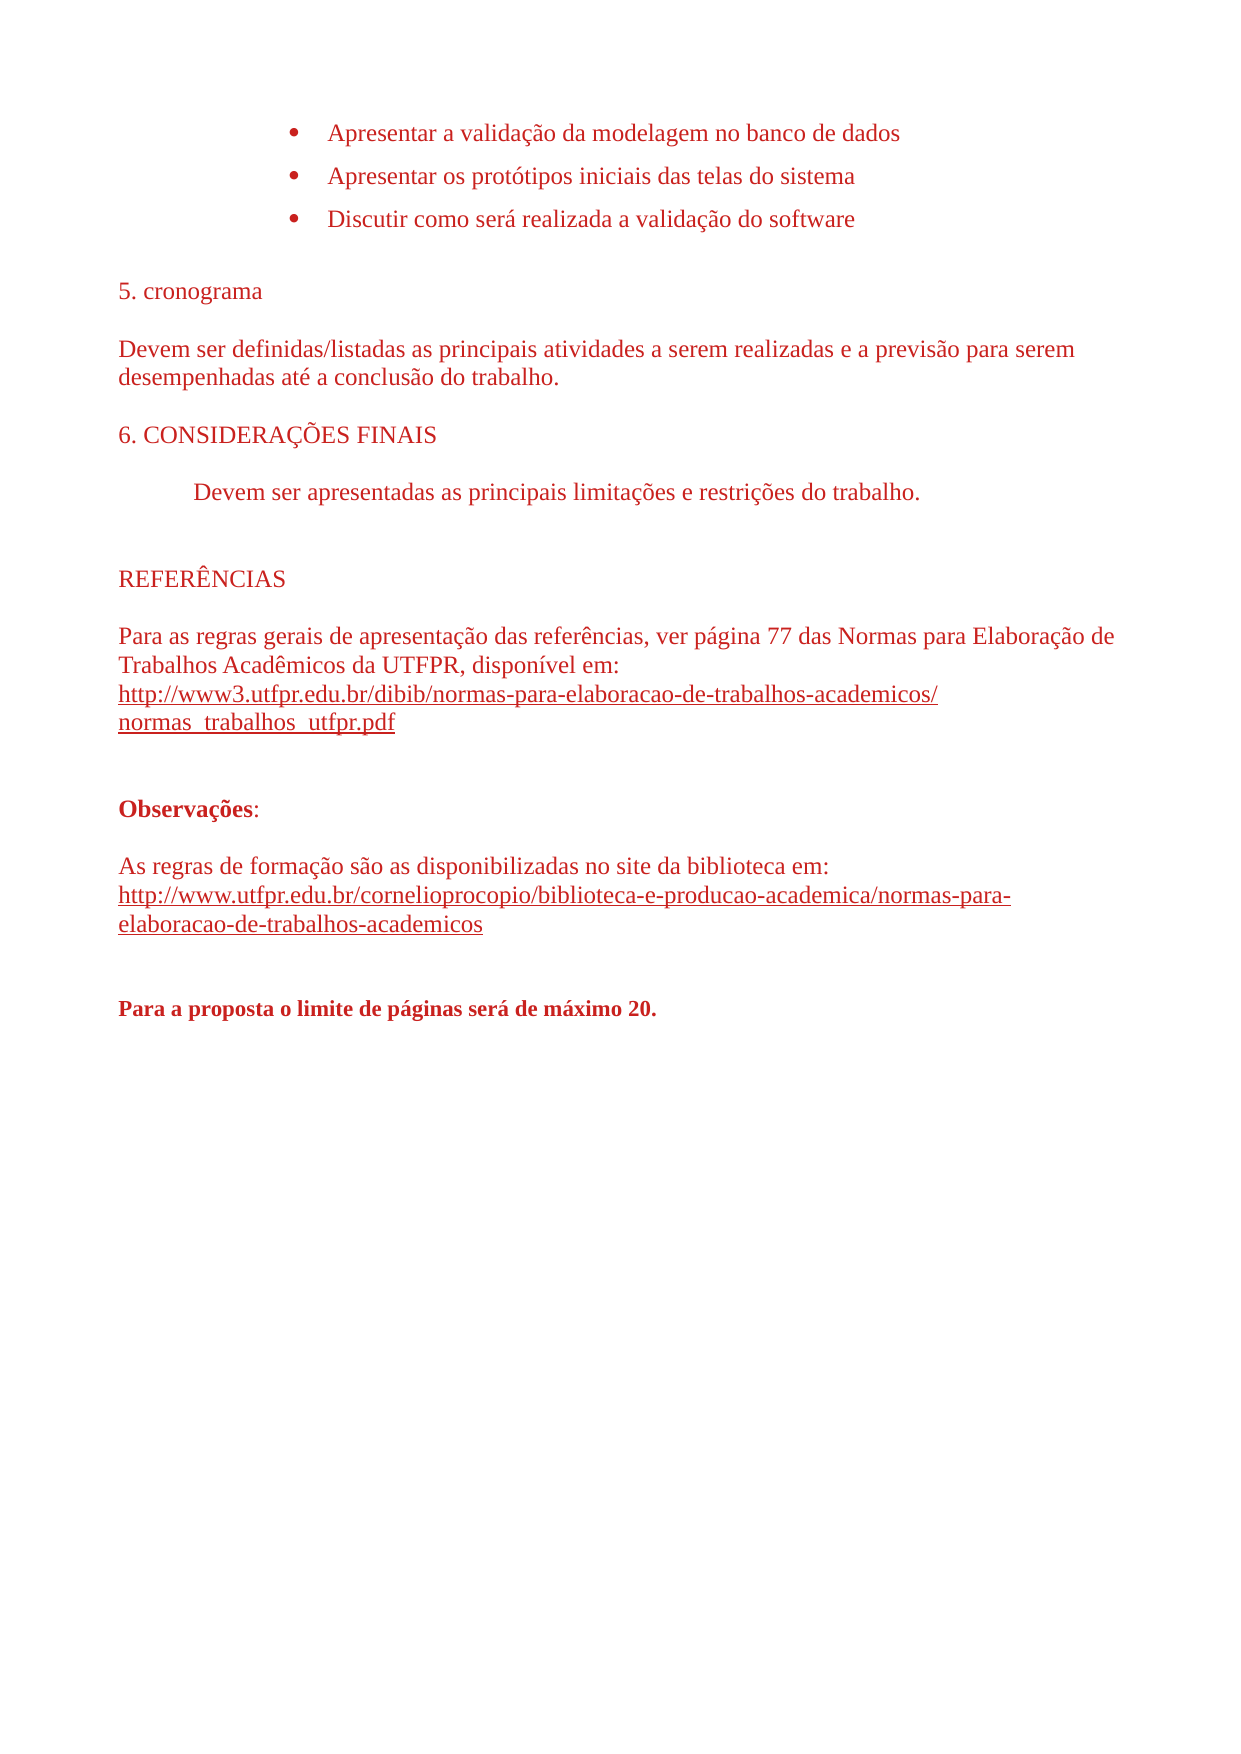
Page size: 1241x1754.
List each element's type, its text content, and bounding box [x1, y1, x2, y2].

text Observações: [118, 794, 1122, 822]
list Apresentar a validação da modelagem no banco de dados [289, 118, 1122, 147]
text REFERÊNCIAS [118, 564, 1122, 592]
text 6. CONSIDERAÇÕES FINAIS [118, 420, 1122, 449]
text Devem ser apresentadas as principais limitações e restrições do trabalho. [193, 477, 1122, 506]
list Apresentar os protótipos iniciais das telas do sistema [289, 161, 1122, 190]
text As regras de formação são as disponibilizadas no site da biblioteca em: [118, 851, 1122, 880]
text http://www3.utfpr.edu.br/dibib/normas-para-elaboracao-de-trabalhos-academicos/normas_trabalhos_utfpr.pdf [118, 679, 1122, 736]
text Para a proposta o limite de páginas será de máximo 20. [118, 995, 1122, 1021]
list Discutir como será realizada a validação do software [289, 204, 1122, 233]
text 5. cronograma [118, 276, 1122, 305]
text Devem ser definidas/listadas as principais atividades a serem realizadas e a previsão para serem desempenhadas até a conclusão do trabalho. [118, 334, 1122, 391]
text Para as regras gerais de apresentação das referências, ver página 77 das Normas para Elaboração de Trabalhos Acadêmicos da UTFPR, disponível em: [118, 621, 1122, 679]
text http://www.utfpr.edu.br/cornelioprocopio/biblioteca-e-producao-academica/normas-para-elaboracao-de-trabalhos-academicos [118, 880, 1122, 937]
